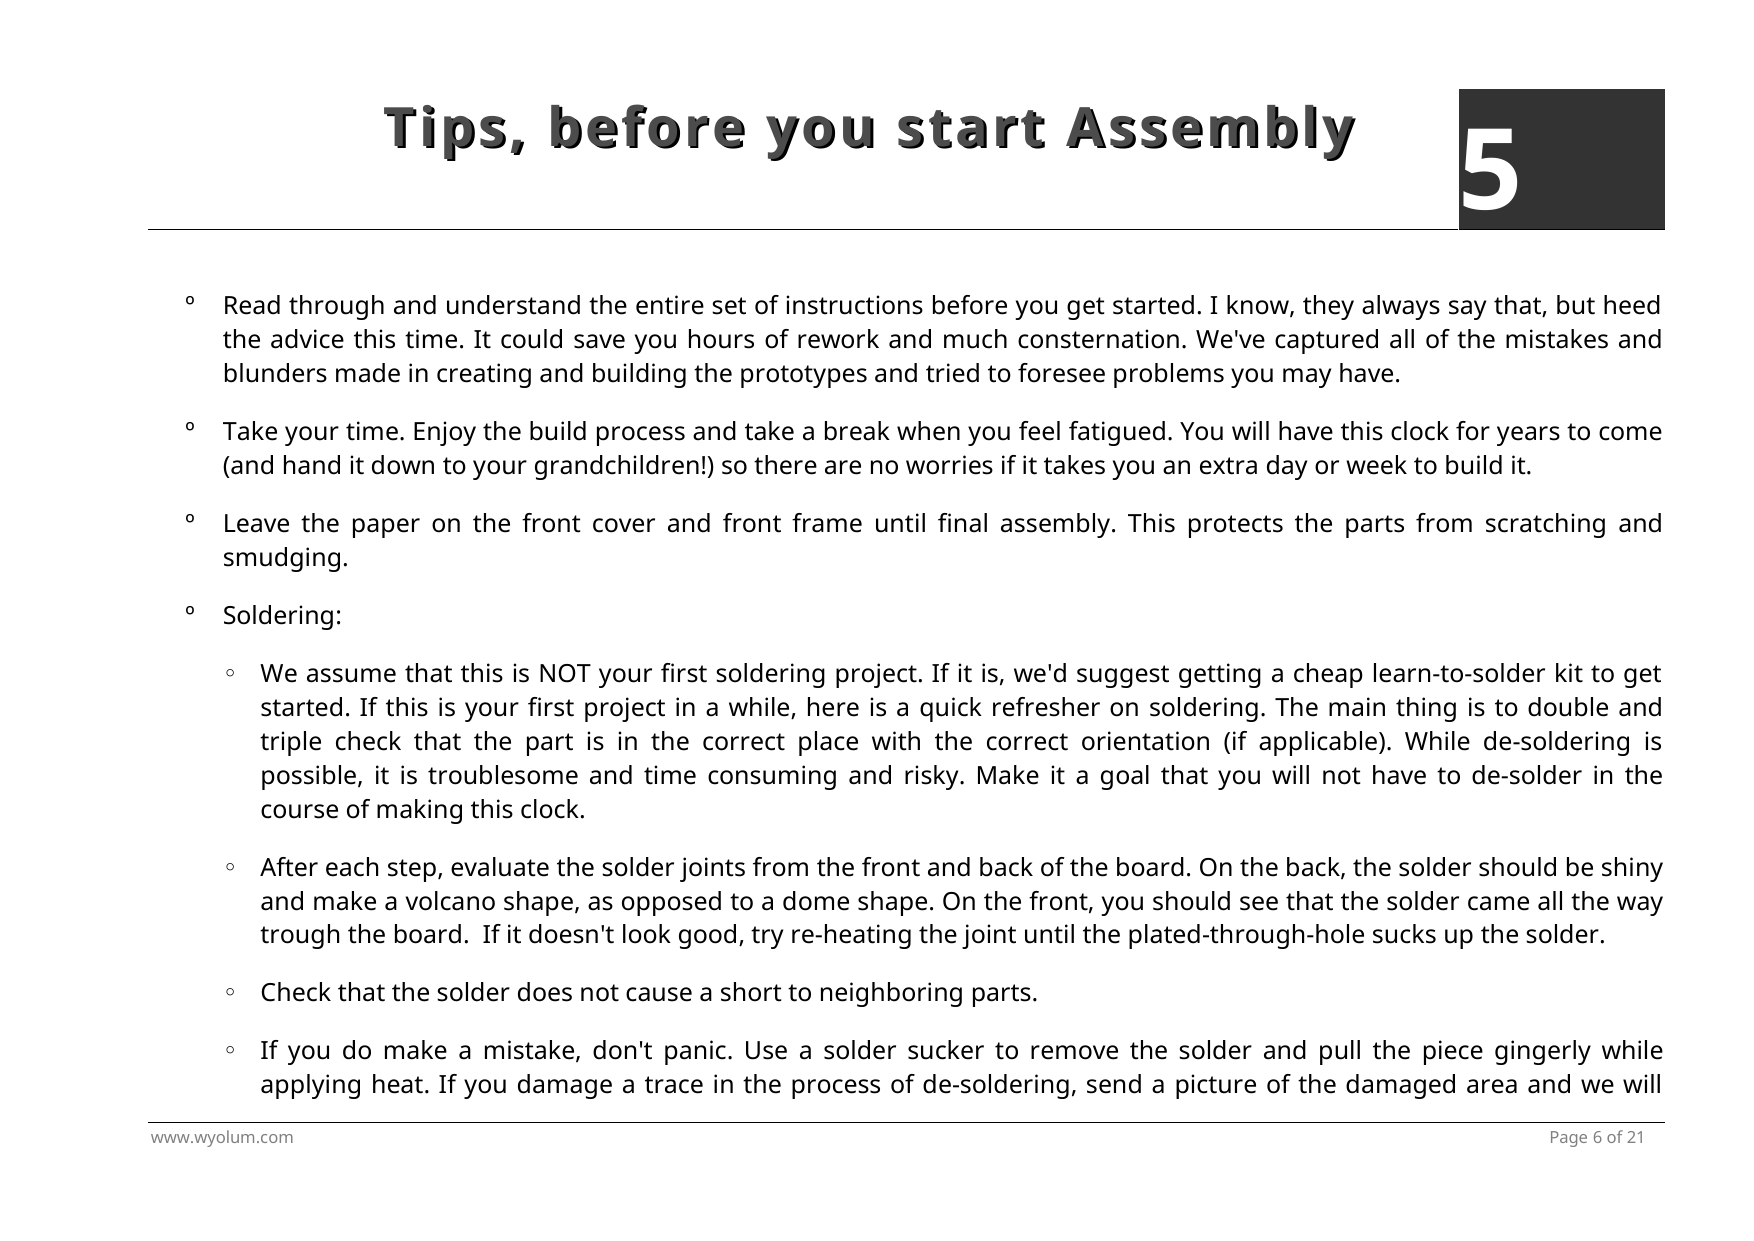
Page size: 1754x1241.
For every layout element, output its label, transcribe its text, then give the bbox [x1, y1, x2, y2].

table_cell [354, 183, 1458, 229]
list Leave the paper on the front cover and front frame until final assembly. This protects the parts from scratching and smudging. [185, 506, 1665, 574]
table_header Tips, before you start Assembly [354, 89, 1458, 183]
table_header 5 [1459, 89, 1665, 229]
list After each step, evaluate the solder joints from the front and back of the board. On the back, the solder should be shiny and make a volcano shape, as opposed to a dome shape. On the front, you should see that the solder came all the way trough the board. If it doesn't look good, try re-heating the joint until the plated-through-hole sucks up the solder. [223, 849, 1665, 951]
list Take your time. Enjoy the build process and take a break when you feel fatigued. You will have this clock for years to come (and hand it down to your grandchildren!) so there are no worries if it takes you an extra day or week to build it. [185, 414, 1665, 482]
list If you do make a mistake, don't panic. Use a solder sucker to remove the solder and pull the piece gingerly while applying heat. If you damage a trace in the process of de-soldering, send a picture of the damaged area and we will [223, 1033, 1665, 1101]
table_header [148, 89, 354, 183]
list Check that the solder does not cause a short to neighboring parts. [223, 975, 1665, 1009]
list Soldering: [185, 598, 1665, 632]
list Read through and understand the entire set of instructions before you get started. I know, they always say that, but heed the advice this time. It could save you hours of rework and much consternation. We've captured all of the mistakes and blunders made in creating and building the prototypes and tried to foresee problems you may have. [185, 288, 1665, 390]
table_cell [148, 183, 354, 229]
list We assume that this is NOT your first soldering project. If it is, we'd suggest getting a cheap learn-to-solder kit to get started. If this is your first project in a while, here is a quick refresher on soldering. The main thing is to double and triple check that the part is in the correct place with the correct orientation (if applicable). While de-soldering is possible, it is troublesome and time consuming and risky. Make it a goal that you will not have to de-solder in the course of making this clock. [223, 656, 1665, 826]
